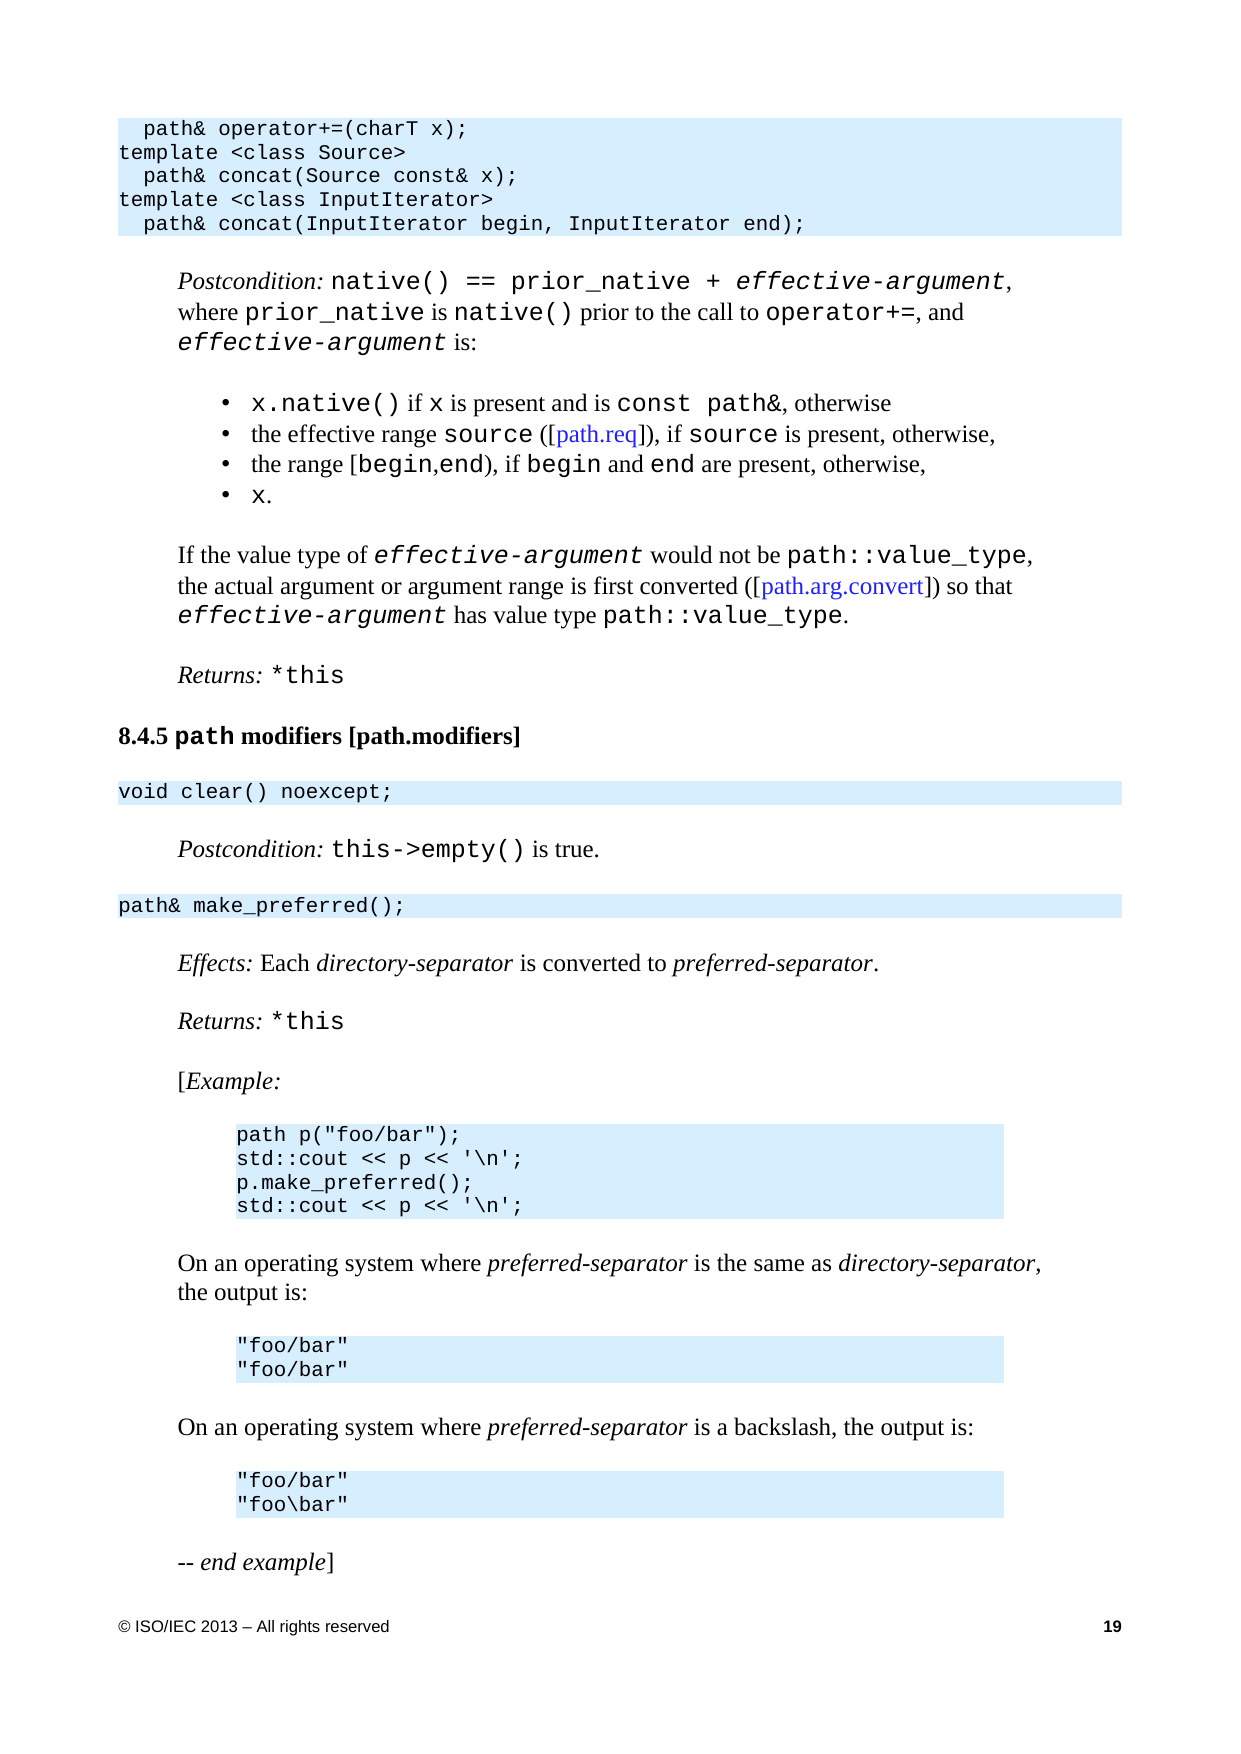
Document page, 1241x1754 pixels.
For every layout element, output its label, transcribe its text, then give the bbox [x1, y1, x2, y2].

text "foo/bar" [236, 1471, 1004, 1494]
text On an operating system where preferred-separator is the same as directory-separator, the output is: [177, 1248, 1063, 1306]
text void clear() noexcept; [118, 781, 1122, 805]
text Postcondition: native() == prior_native + effective-argument, where prior_native is native() prior to the call to operator+=, and effective-argument is: [177, 266, 1063, 358]
list the effective range source ([path.req]), if source is present, otherwise, [221, 419, 1063, 449]
text Returns: *this [177, 1006, 1063, 1037]
list x. [221, 480, 1063, 511]
text "foo/bar" [236, 1336, 1004, 1359]
text "foo/bar" [236, 1359, 1004, 1383]
text template <class Source> [118, 142, 1122, 165]
list the range [begin,end), if begin and end are present, otherwise, [221, 449, 1063, 480]
text If the value type of effective-argument would not be path::value_type, the actual argument or argument range is first converted ([path.arg.convert]) so that effective-argument has value type path::value_type. [177, 541, 1063, 631]
text Postcondition: this->empty() is true. [177, 834, 1063, 865]
text path& make_preferred(); [118, 894, 1122, 918]
text On an operating system where preferred-separator is a backslash, the output is: [177, 1412, 1063, 1441]
text "foo\bar" [236, 1494, 1004, 1518]
text path& operator+=(charT x); [118, 118, 1122, 142]
text -- end example] [177, 1547, 1063, 1576]
list x.native() if x is present and is const path&, otherwise [221, 388, 1063, 419]
text Returns: *this [177, 661, 1063, 691]
text path& concat(Source const& x); [118, 165, 1122, 189]
text [Example: [177, 1066, 1063, 1095]
subtitle 8.4.5 path modifiers [path.modifiers] [118, 721, 1122, 752]
text path p("foo/bar"); [236, 1124, 1004, 1148]
text p.make_preferred(); [236, 1172, 1004, 1195]
text std::cout << p << '\n'; [236, 1195, 1004, 1219]
text std::cout << p << '\n'; [236, 1148, 1004, 1172]
text Effects: Each directory-separator is converted to preferred-separator. [177, 948, 1063, 976]
text path& concat(InputIterator begin, InputIterator end); [118, 213, 1122, 236]
text template <class InputIterator> [118, 189, 1122, 213]
